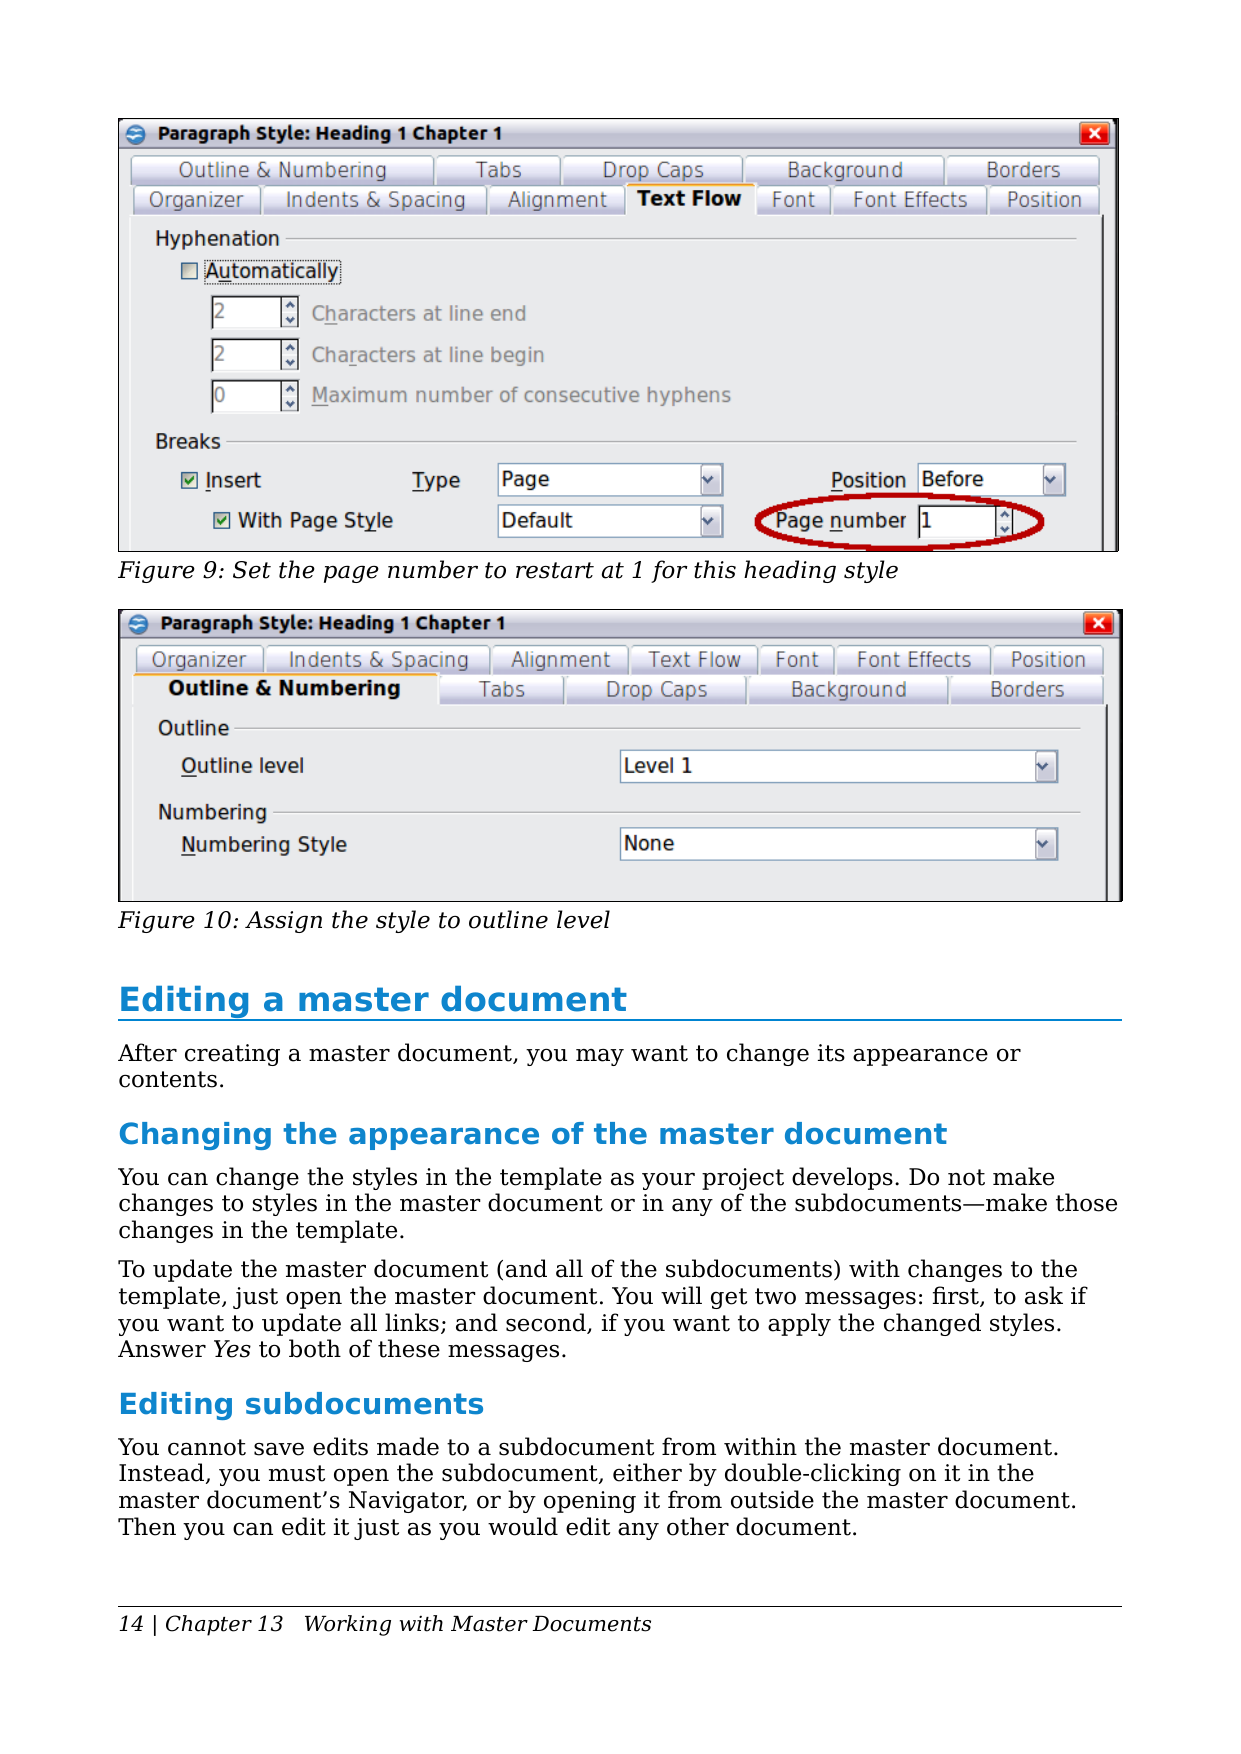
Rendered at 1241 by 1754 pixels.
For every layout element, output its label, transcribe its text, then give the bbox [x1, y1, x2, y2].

text Figure 10: Assign the style to outline level [118, 907, 1122, 934]
subtitle Changing the appearance of the master document [118, 1117, 1122, 1151]
picture [119, 119, 1118, 551]
subtitle Editing a master document [118, 980, 1122, 1019]
subtitle Editing subdocuments [118, 1387, 1122, 1421]
text To update the master document (and all of the subdocuments) with changes to the template, just open the master document. You will get two messages: first, to ask if you want to update all links; and second, if you want to apply the changed styles. Answer Yes to both of these messages. [118, 1256, 1122, 1363]
text You cannot save edits made to a subdocument from within the master document. Instead, you must open the subdocument, either by double-clicking on it in the master document’s Navigator, or by opening it from outside the master document. Then you can edit it just as you would edit any other document. [118, 1434, 1122, 1540]
picture [119, 610, 1122, 901]
text You can change the styles in the template as your project develops. Do not make changes to styles in the master document or in any of the subdocuments—make those changes in the template. [118, 1164, 1122, 1244]
text After creating a master document, you may want to change its appearance or contents. [118, 1040, 1122, 1093]
text Figure 9: Set the page number to restart at 1 for this heading style [118, 557, 1122, 584]
